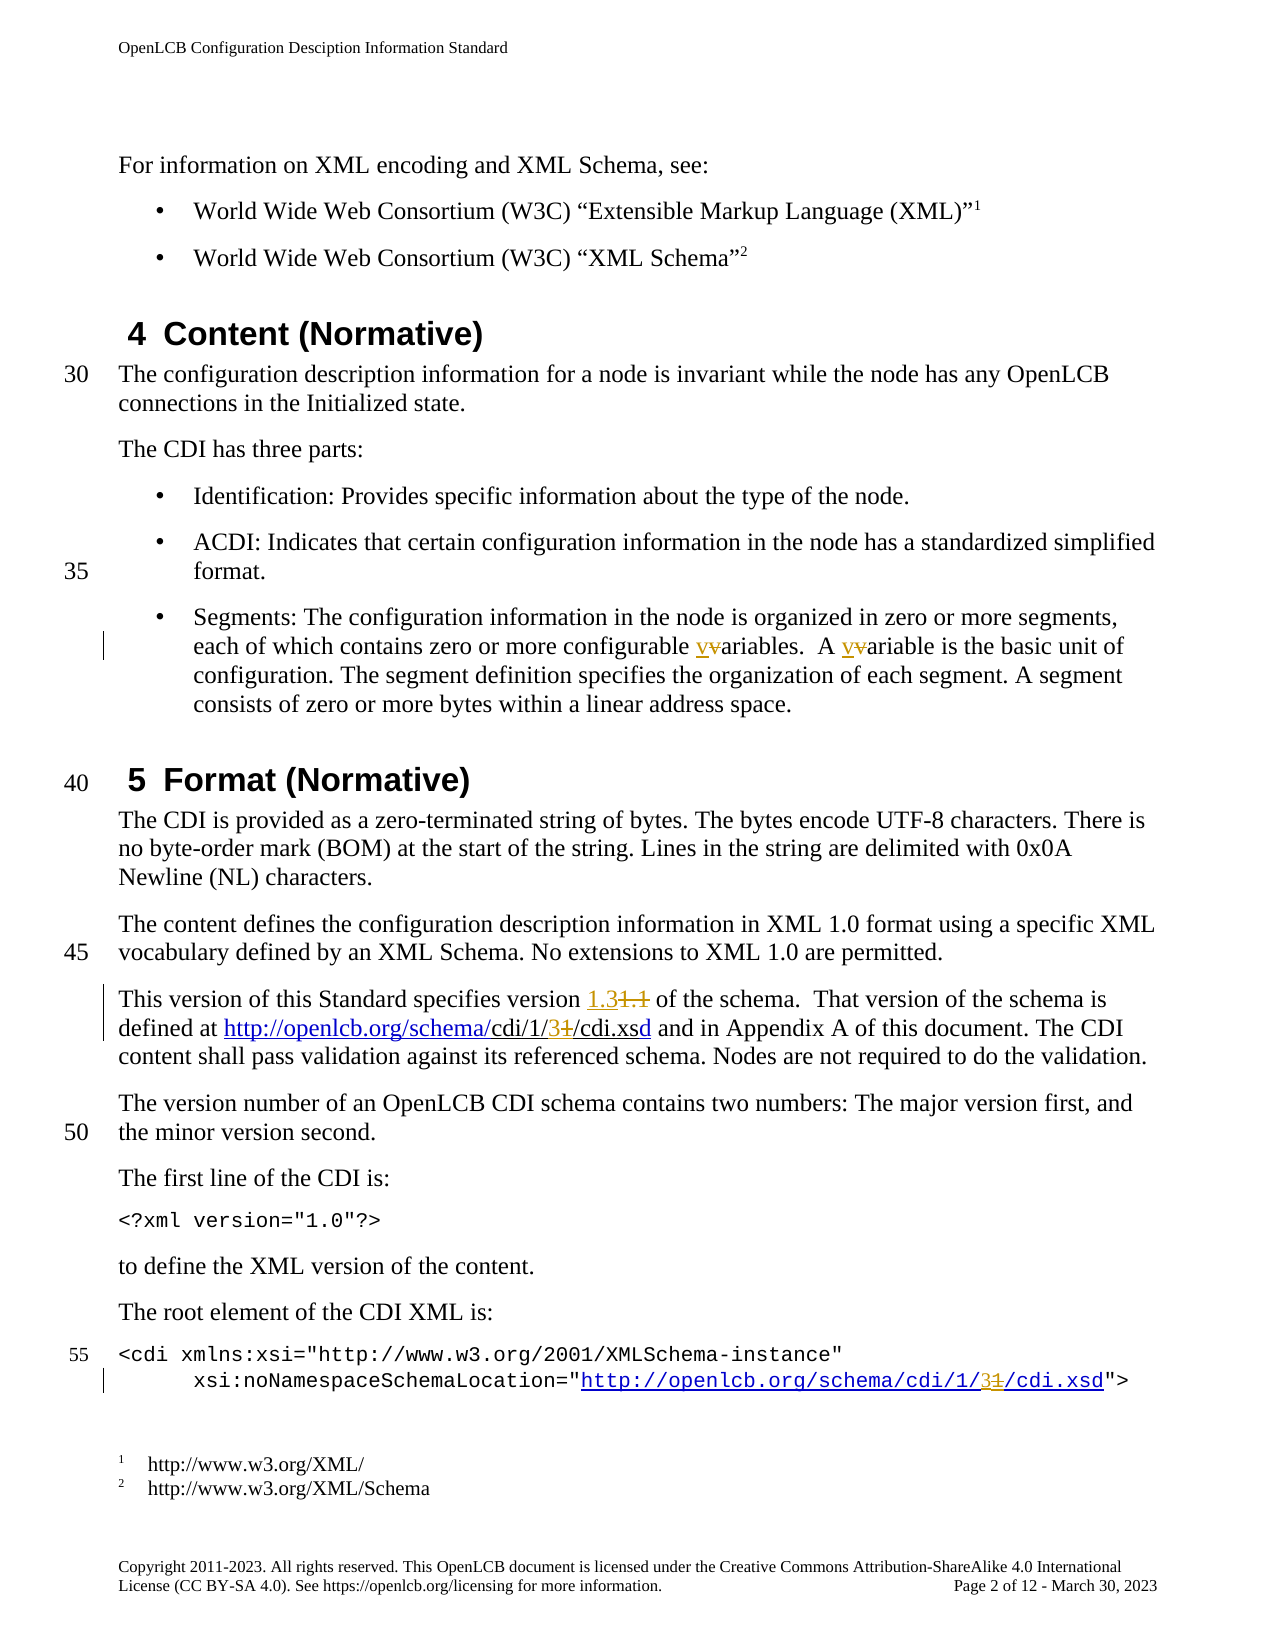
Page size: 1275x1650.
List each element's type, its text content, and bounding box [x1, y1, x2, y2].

text The CDI is provided as a zero-terminated string of bytes. The bytes encode UTF-8 characters. There is no byte-order mark (BOM) at the start of the string. Lines in the string are delimited with 0x0A Newline (NL) characters. [118, 805, 1157, 891]
subtitle Format (Normative) [118, 760, 1157, 798]
text The CDI has three parts: [118, 434, 1157, 463]
text The version number of an OpenLCB CDI schema contains two numbers: The major version first, and the minor version second. [118, 1088, 1157, 1145]
text The first line of the CDI is: [118, 1163, 1157, 1192]
list World Wide Web Consortium (W3C) “XML Schema” [156, 243, 1157, 272]
text <?xml version="1.0"?> [118, 1209, 1157, 1233]
text The root element of the CDI XML is: [118, 1297, 1157, 1326]
text The content defines the configuration description information in XML 1.0 format using a specific XML vocabulary defined by an XML Schema. No extensions to XML 1.0 are permitted. [118, 909, 1157, 966]
text <cdi xmlns:xsi="http://www.w3.org/2001/XMLSchema-instance" xsi:noNamespaceSchemaLocation="http://openlcb.org/schema/cdi/1/3/cdi.xsd"> [118, 1344, 1157, 1393]
list http://www.w3.org/XML/ [118, 1452, 1157, 1476]
list Segments: The configuration information in the node is organized in zero or more segments, each of which contains zero or more configurable variables. A variable is the basic unit of configuration. The segment definition specifies the organization of each segment. A segment consists of zero or more bytes within a linear address space. [156, 602, 1157, 717]
text For information on XML encoding and XML Schema, see: [118, 150, 1157, 179]
list http://www.w3.org/XML/Schema [118, 1476, 1157, 1500]
list Identification: Provides specific information about the type of the node. [156, 481, 1157, 509]
text This version of this Standard specifies version 1.3 of the schema. That version of the schema is defined at http://openlcb.org/schema/cdi/1/3/cdi.xsd and in Appendix A of this document. The CDI content shall pass validation against its referenced schema. Nodes are not required to do the validation. [118, 984, 1157, 1070]
list World Wide Web Consortium (W3C) “Extensible Markup Language (XML)” [156, 196, 1157, 225]
text to define the XML version of the content. [118, 1251, 1157, 1280]
text The configuration description information for a node is invariant while the node has any OpenLCB connections in the Initialized state. [118, 359, 1157, 417]
list ACDI: Indicates that certain configuration information in the node has a standardized simplified format. [156, 527, 1157, 585]
subtitle Content (Normative) [118, 314, 1157, 353]
